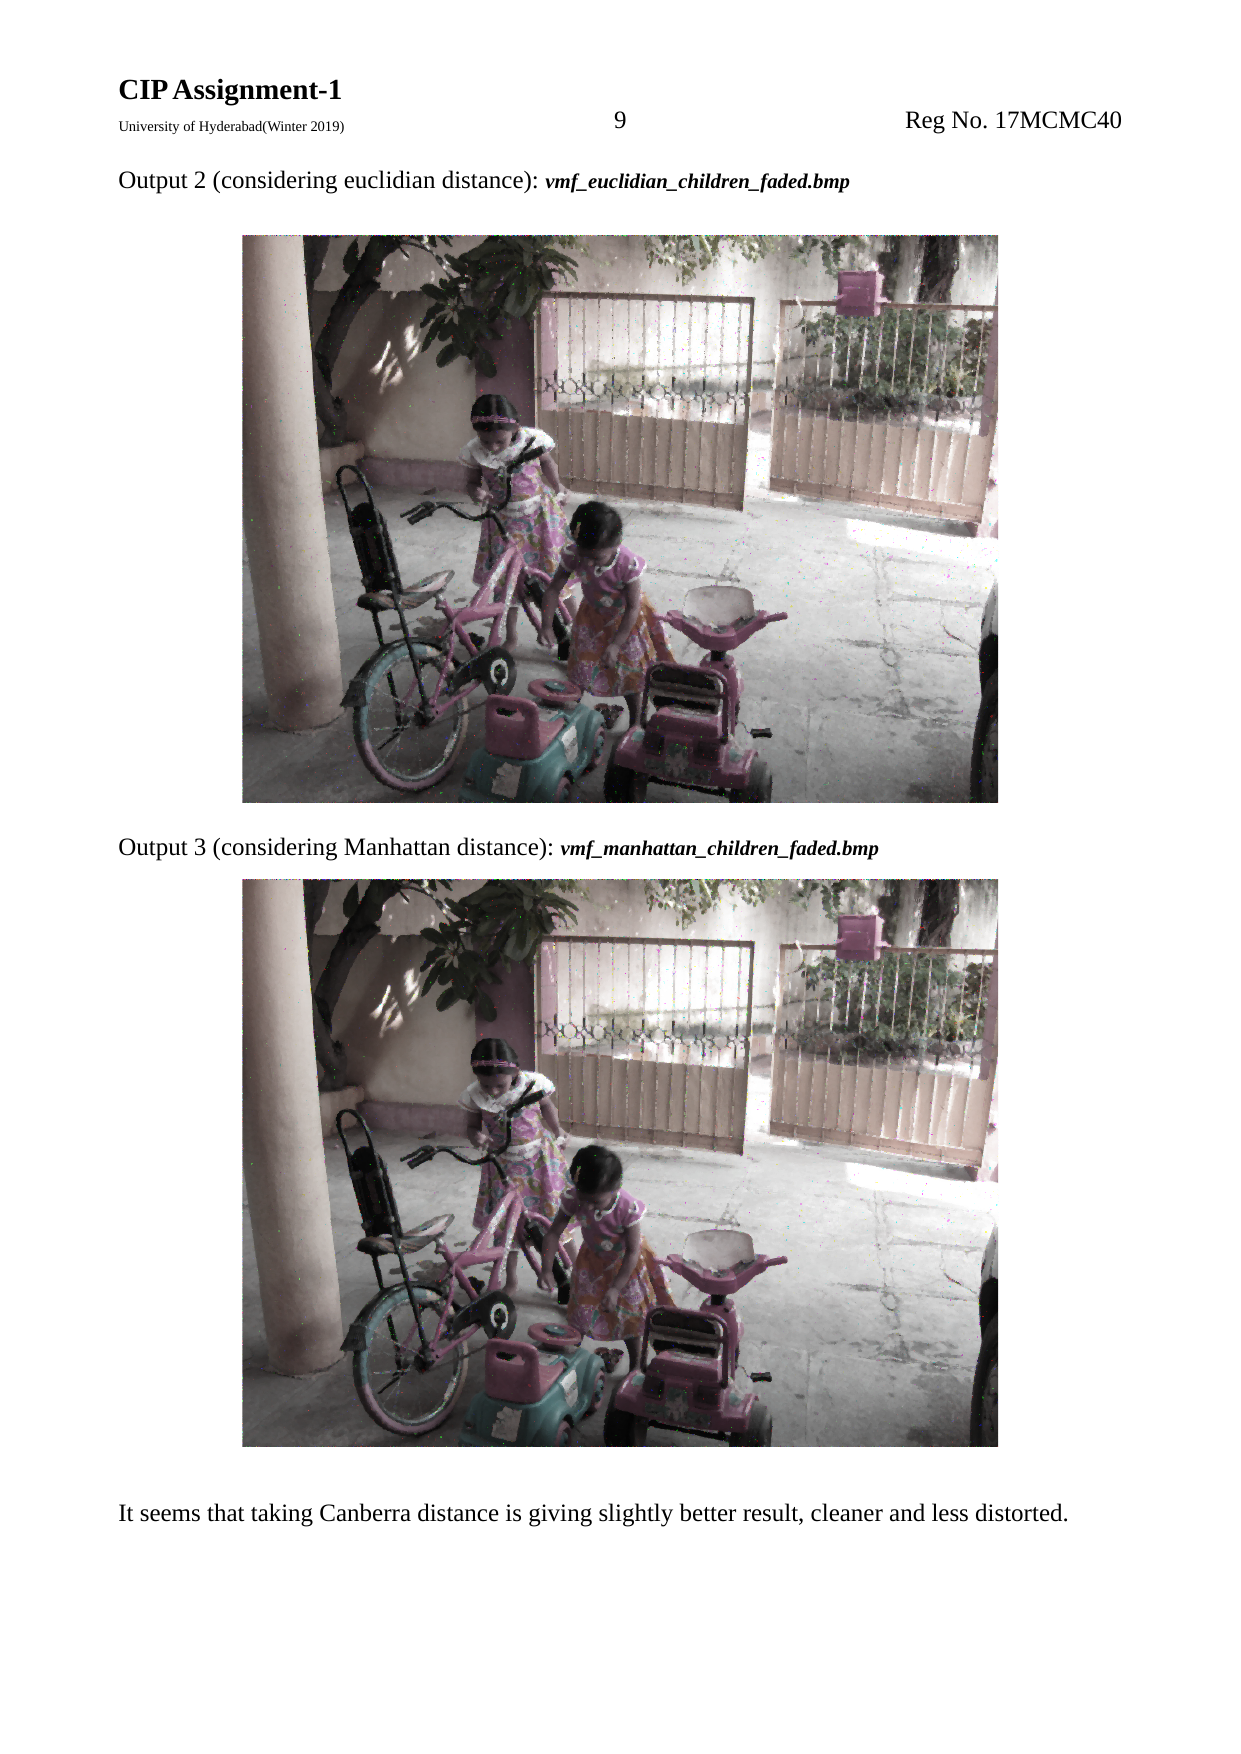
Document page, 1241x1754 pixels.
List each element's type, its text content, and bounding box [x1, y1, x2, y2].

text Output 3 (considering Manhattan distance): vmf_manhattan_children_faded.bmp [118, 832, 1122, 861]
text It seems that taking Canberra distance is giving slightly better result, cleaner and less distorted. [118, 1498, 1122, 1527]
picture [242, 235, 999, 803]
text Output 2 (considering euclidian distance): vmf_euclidian_children_faded.bmp [118, 165, 1122, 194]
picture [242, 879, 999, 1447]
